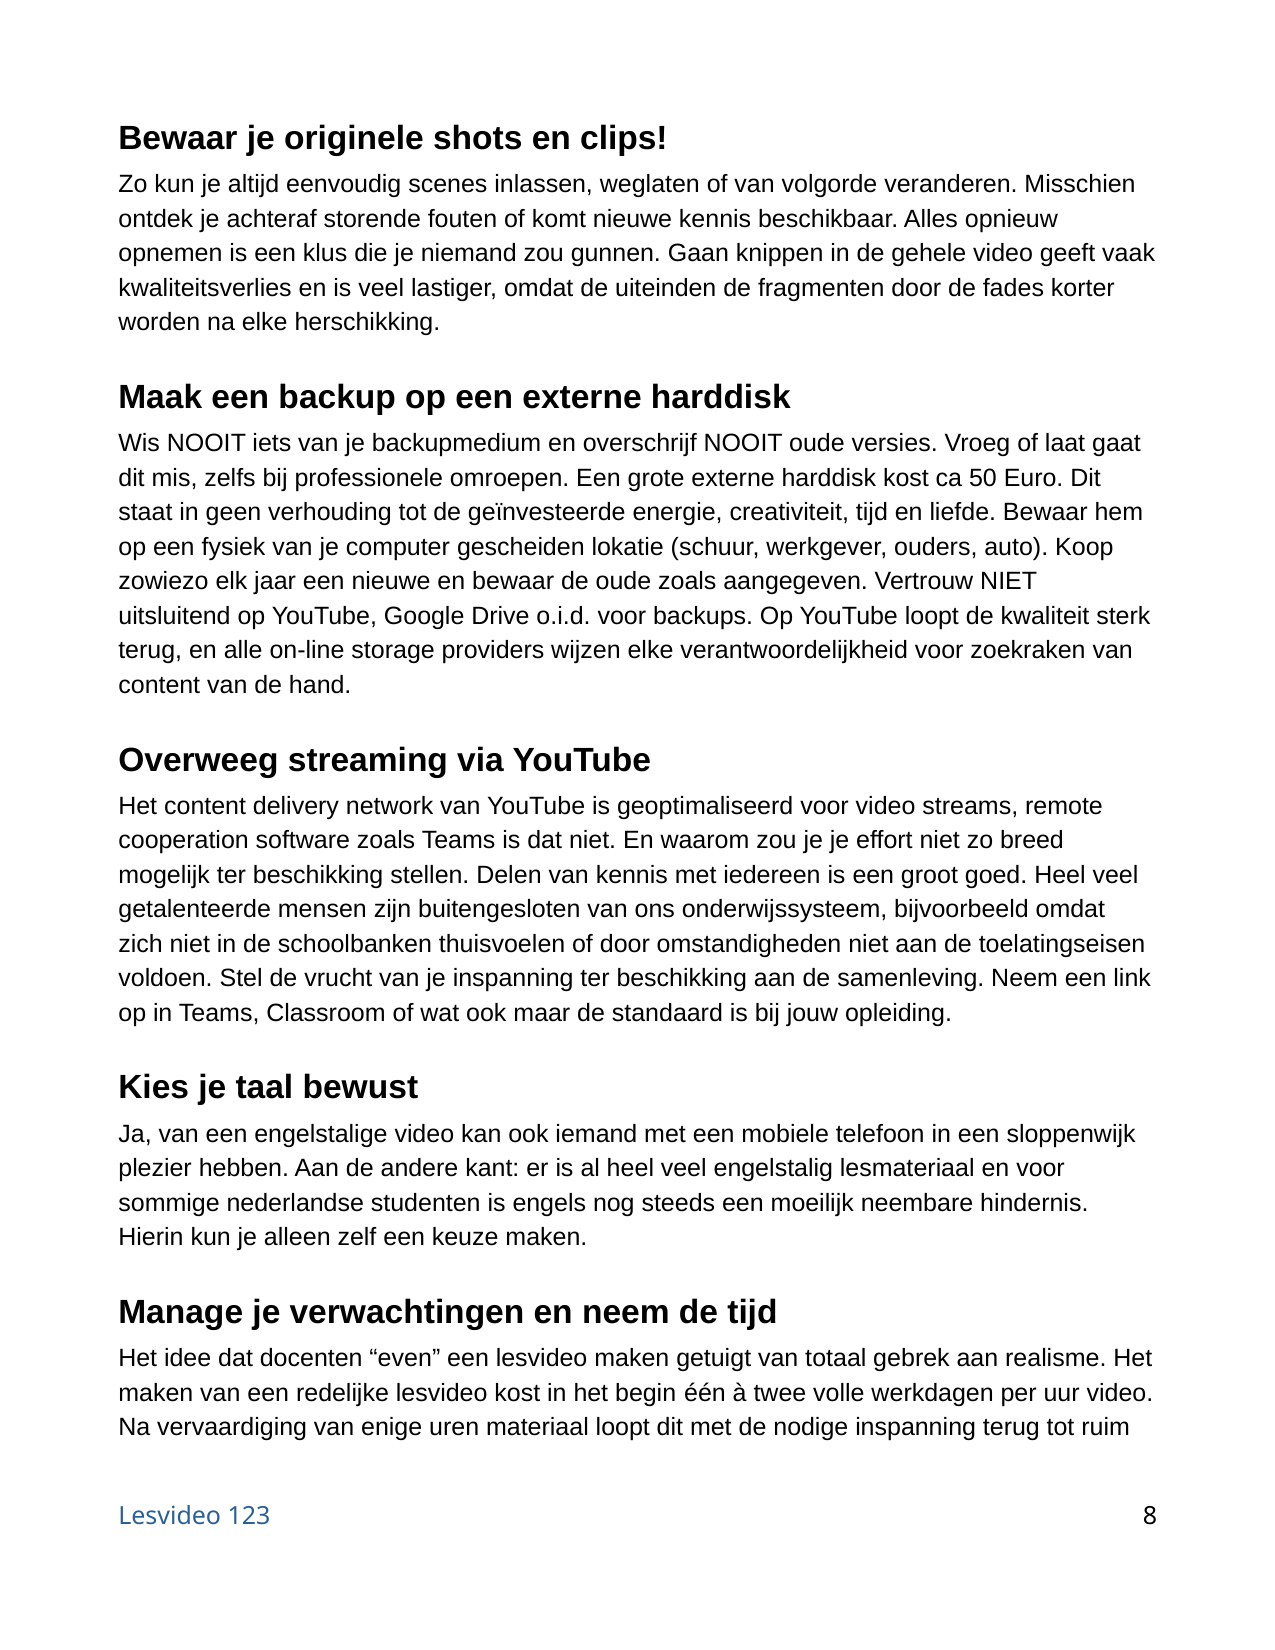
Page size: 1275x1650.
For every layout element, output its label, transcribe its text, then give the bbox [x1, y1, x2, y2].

subtitle Manage je verwachtingen en neem de tijd [118, 1292, 1157, 1331]
text Ja, van een engelstalige video kan ook iemand met een mobiele telefoon in een sloppenwijk plezier hebben. Aan de andere kant: er is al heel veel engelstalig lesmateriaal en voor sommige nederlandse studenten is engels nog steeds een moeilijk neembare hindernis. Hierin kun je alleen zelf een keuze maken. [118, 1118, 1157, 1251]
text Zo kun je altijd eenvoudig scenes inlassen, weglaten of van volgorde veranderen. Misschien ontdek je achteraf storende fouten of komt nieuwe kennis beschikbaar. Alles opnieuw opnemen is een klus die je niemand zou gunnen. Gaan knippen in de gehele video geeft vaak kwaliteitsverlies en is veel lastiger, omdat de uiteinden de fragmenten door de fades korter worden na elke herschikking. [118, 169, 1157, 336]
text Het idee dat docenten “even” een lesvideo maken getuigt van totaal gebrek aan realisme. Het maken van een redelijke lesvideo kost in het begin één à twee volle werkdagen per uur video. Na vervaardiging van enige uren materiaal loopt dit met de nodige inspanning terug tot ruim [118, 1343, 1157, 1441]
subtitle Overweeg streaming via YouTube [118, 739, 1157, 778]
text Het content delivery network van YouTube is geoptimaliseerd voor video streams, remote cooperation software zoals Teams is dat niet. En waarom zou je je effort niet zo breed mogelijk ter beschikking stellen. Delen van kennis met iedereen is een groot goed. Heel veel getalenteerde mensen zijn buitengesloten van ons onderwijssysteem, bijvoorbeeld omdat zich niet in de schoolbanken thuisvoelen of door omstandigheden niet aan de toelatingseisen voldoen. Stel de vrucht van je inspanning ter beschikking aan de samenleving. Neem een link op in Teams, Classroom of wat ook maar de standaard is bij jouw opleiding. [118, 791, 1157, 1026]
text Wis NOOIT iets van je backupmedium en overschrijf NOOIT oude versies. Vroeg of laat gaat dit mis, zelfs bij professionele omroepen. Een grote externe harddisk kost ca 50 Euro. Dit staat in geen verhouding tot de geϊnvesteerde energie, creativiteit, tijd en liefde. Bewaar hem op een fysiek van je computer gescheiden lokatie (schuur, werkgever, ouders, auto). Koop zowiezo elk jaar een nieuwe en bewaar de oude zoals aangegeven. Vertrouw NIET uitsluitend op YouTube, Google Drive o.i.d. voor backups. Op YouTube loopt de kwaliteit sterk terug, en alle on-line storage providers wijzen elke verantwoordelijkheid voor zoekraken van content van de hand. [118, 428, 1157, 698]
subtitle Maak een backup op een externe harddisk [118, 377, 1157, 416]
subtitle Bewaar je originele shots en clips! [118, 118, 1157, 157]
subtitle Kies je taal bewust [118, 1067, 1157, 1106]
